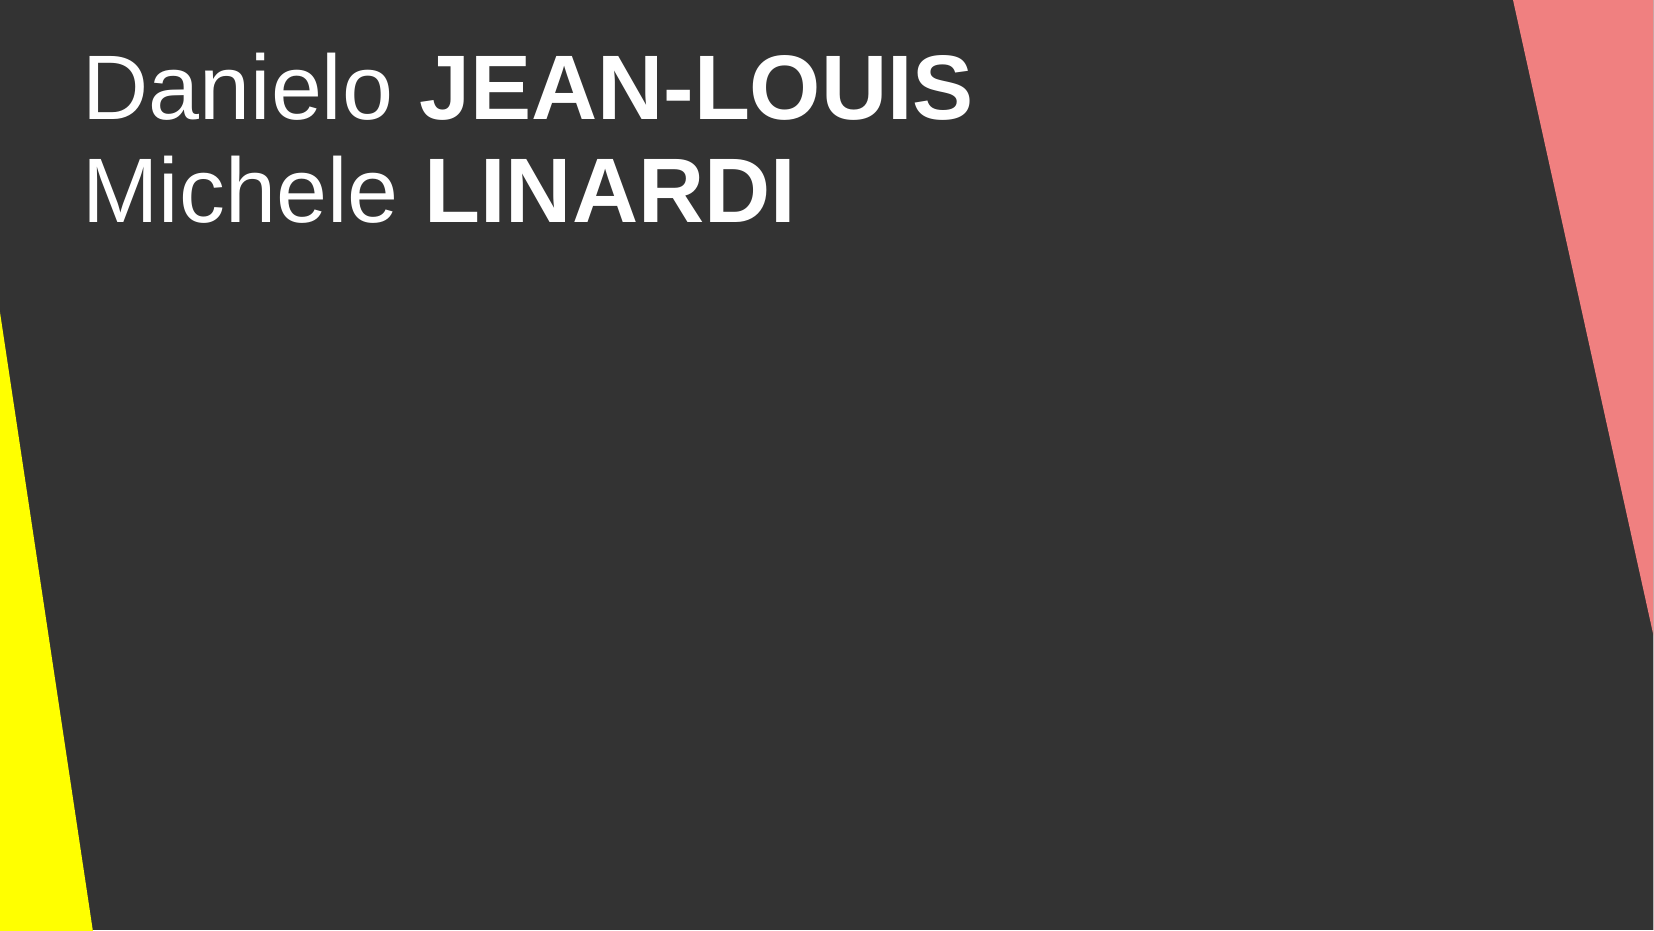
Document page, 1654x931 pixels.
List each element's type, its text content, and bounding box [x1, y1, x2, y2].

text_box [1513, 0, 1654, 638]
text_box [0, 312, 93, 931]
text_box Danielo JEAN-LOUIS Michele LINARDI [82, 36, 1571, 758]
